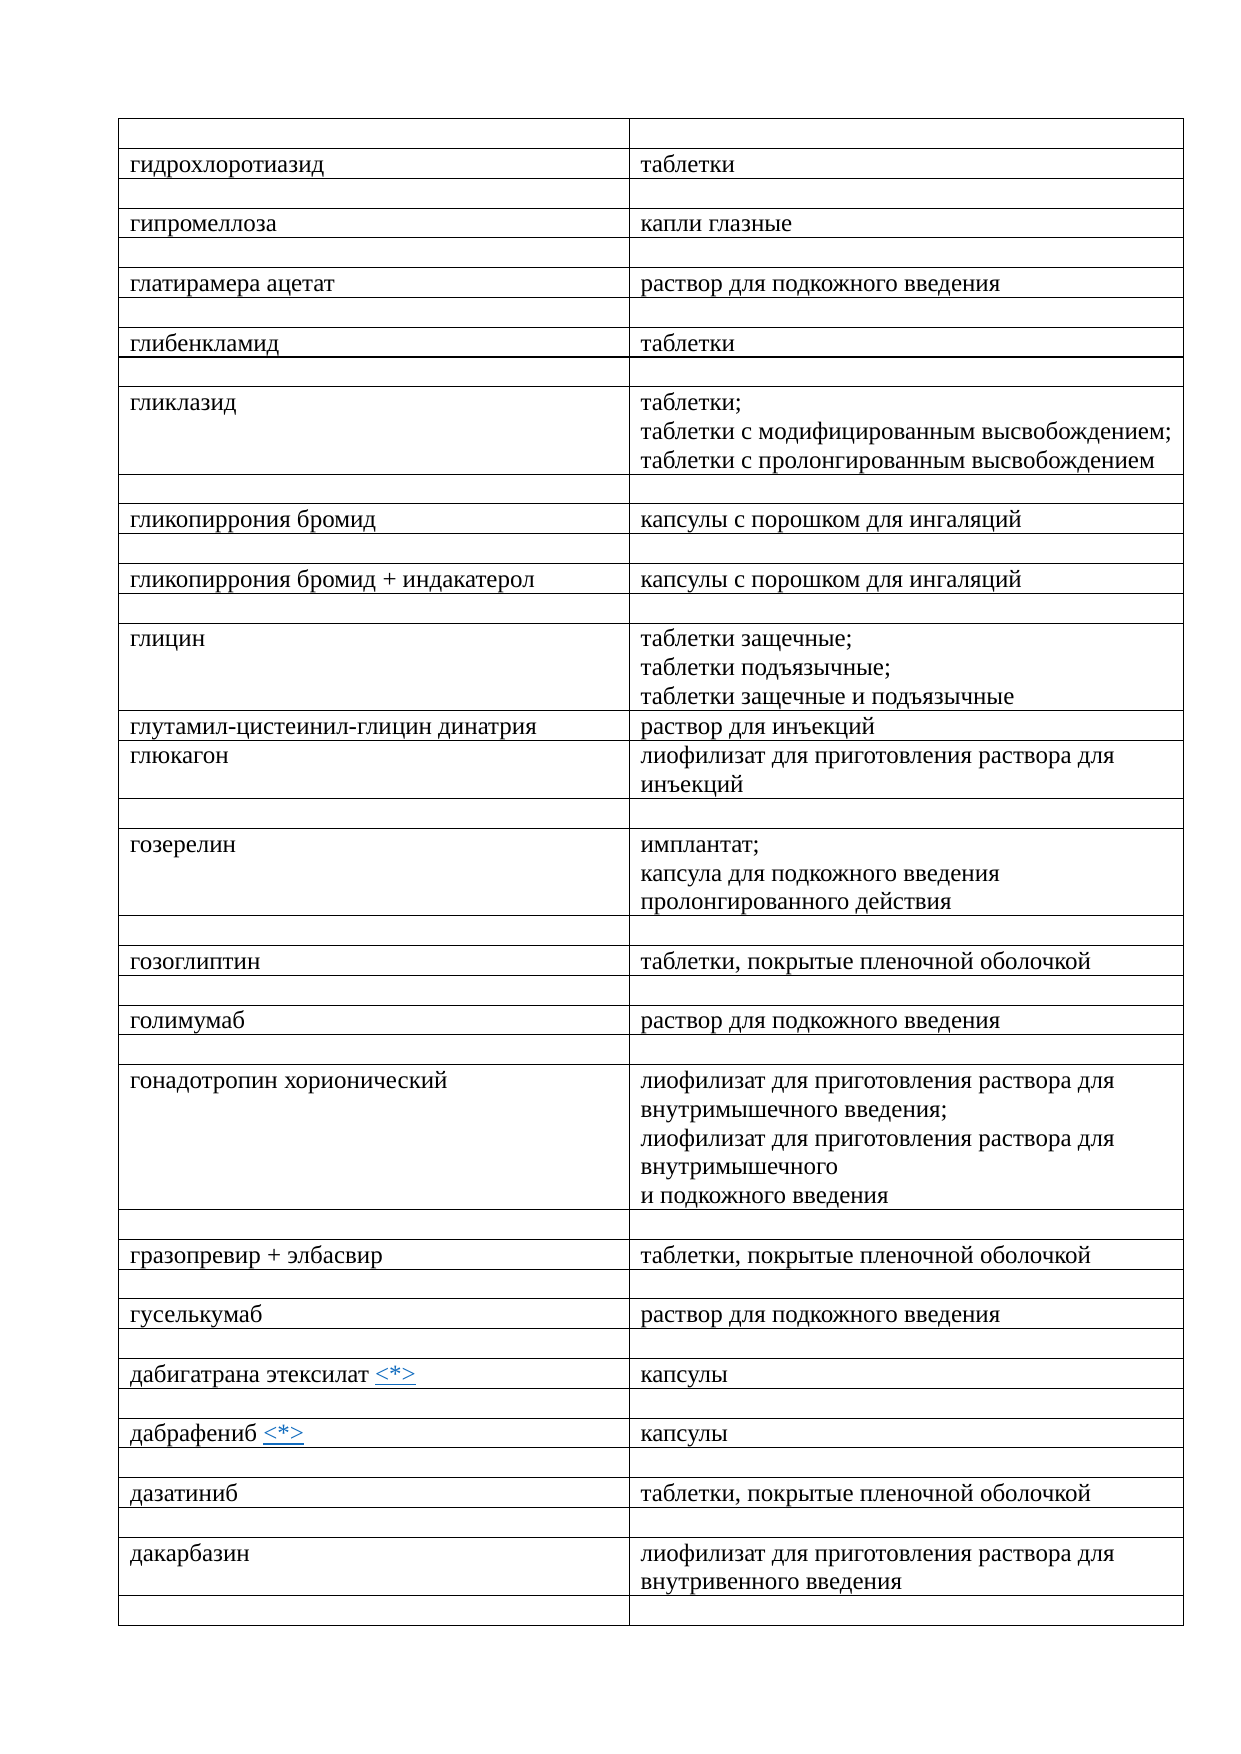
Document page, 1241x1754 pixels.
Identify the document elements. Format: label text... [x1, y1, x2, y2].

table_cell таблетки [630, 328, 1183, 356]
table_cell [630, 1210, 1183, 1239]
table_cell раствор для подкожного введения [630, 1006, 1183, 1034]
table_cell [119, 1329, 629, 1358]
table_cell лиофилизат для приготовления раствора для инъекций [630, 741, 1183, 798]
table_cell таблетки, покрытые пленочной оболочкой [630, 946, 1183, 975]
table_cell [119, 1210, 629, 1239]
table_cell [630, 1389, 1183, 1417]
table_cell лиофилизат для приготовления раствора для внутривенного введения [630, 1538, 1183, 1595]
table_cell лиофилизат для приготовления раствора для внутримышечного введения; лиофилизат для приготовления раствора для внутримышечного и подкожного введения [630, 1065, 1183, 1209]
table_cell [630, 1508, 1183, 1537]
table_cell раствор для инъекций [630, 711, 1183, 739]
table_cell таблетки защечные; таблетки подъязычные; таблетки защечные и подъязычные [630, 624, 1183, 710]
table_cell [119, 534, 629, 563]
table_cell глибенкламид [119, 328, 629, 356]
table_cell [630, 1270, 1183, 1298]
table_cell глутамил-цистеинил-глицин динатрия [119, 711, 629, 739]
table_cell [119, 916, 629, 945]
table_cell капсулы с порошком для ингаляций [630, 504, 1183, 533]
table_cell [119, 976, 629, 1004]
table_cell [119, 1035, 629, 1064]
table_cell дабигатрана этексилат <*> [119, 1359, 629, 1388]
table_cell гонадотропин хорионический [119, 1065, 629, 1209]
table_cell таблетки [630, 149, 1183, 178]
table_cell [630, 475, 1183, 503]
table_cell гуселькумаб [119, 1299, 629, 1328]
table_cell [119, 594, 629, 622]
table_cell таблетки, покрытые пленочной оболочкой [630, 1478, 1183, 1507]
table_cell [119, 475, 629, 503]
table_cell [119, 119, 629, 148]
table_cell [630, 1596, 1183, 1625]
table_cell дакарбазин [119, 1538, 629, 1595]
table_cell таблетки; таблетки с модифицированным высвобождением; таблетки с пролонгированным высвобождением [630, 387, 1183, 473]
table_cell капли глазные [630, 209, 1183, 237]
table_cell имплантат; капсула для подкожного введения пролонгированного действия [630, 829, 1183, 915]
table_cell капсулы [630, 1359, 1183, 1388]
table_cell гразопревир + элбасвир [119, 1240, 629, 1268]
table_cell [630, 179, 1183, 207]
table_cell [119, 1270, 629, 1298]
table_cell гидрохлоротиазид [119, 149, 629, 178]
table_cell [119, 1508, 629, 1537]
table_cell глатирамера ацетат [119, 268, 629, 297]
table_cell [630, 358, 1183, 386]
table_cell [119, 298, 629, 327]
table_cell [630, 119, 1183, 148]
table_cell [630, 298, 1183, 327]
table_cell гозерелин [119, 829, 629, 915]
table_cell [630, 238, 1183, 267]
table_cell дазатиниб [119, 1478, 629, 1507]
table_cell гипромеллоза [119, 209, 629, 237]
table_cell [119, 238, 629, 267]
table_cell гликлазид [119, 387, 629, 473]
table_cell голимумаб [119, 1006, 629, 1034]
table_cell гликопиррония бромид [119, 504, 629, 533]
table_cell гликопиррония бромид + индакатерол [119, 564, 629, 593]
table_cell [630, 1448, 1183, 1477]
table_cell дабрафениб <*> [119, 1419, 629, 1447]
table_cell раствор для подкожного введения [630, 268, 1183, 297]
table_cell [119, 799, 629, 828]
table_cell [119, 1389, 629, 1417]
table_cell [119, 358, 629, 386]
table_cell раствор для подкожного введения [630, 1299, 1183, 1328]
table_cell глюкагон [119, 741, 629, 798]
table_cell капсулы [630, 1419, 1183, 1447]
table_cell [630, 534, 1183, 563]
table_cell [630, 1329, 1183, 1358]
table_cell [630, 976, 1183, 1004]
table_cell [630, 594, 1183, 622]
table_cell таблетки, покрытые пленочной оболочкой [630, 1240, 1183, 1268]
table_cell [630, 799, 1183, 828]
table_cell [630, 916, 1183, 945]
table_cell [119, 1448, 629, 1477]
table_cell гозоглиптин [119, 946, 629, 975]
table_cell [119, 179, 629, 207]
table_cell [119, 1596, 629, 1625]
table_cell [630, 1035, 1183, 1064]
table_cell глицин [119, 624, 629, 710]
table_cell капсулы с порошком для ингаляций [630, 564, 1183, 593]
